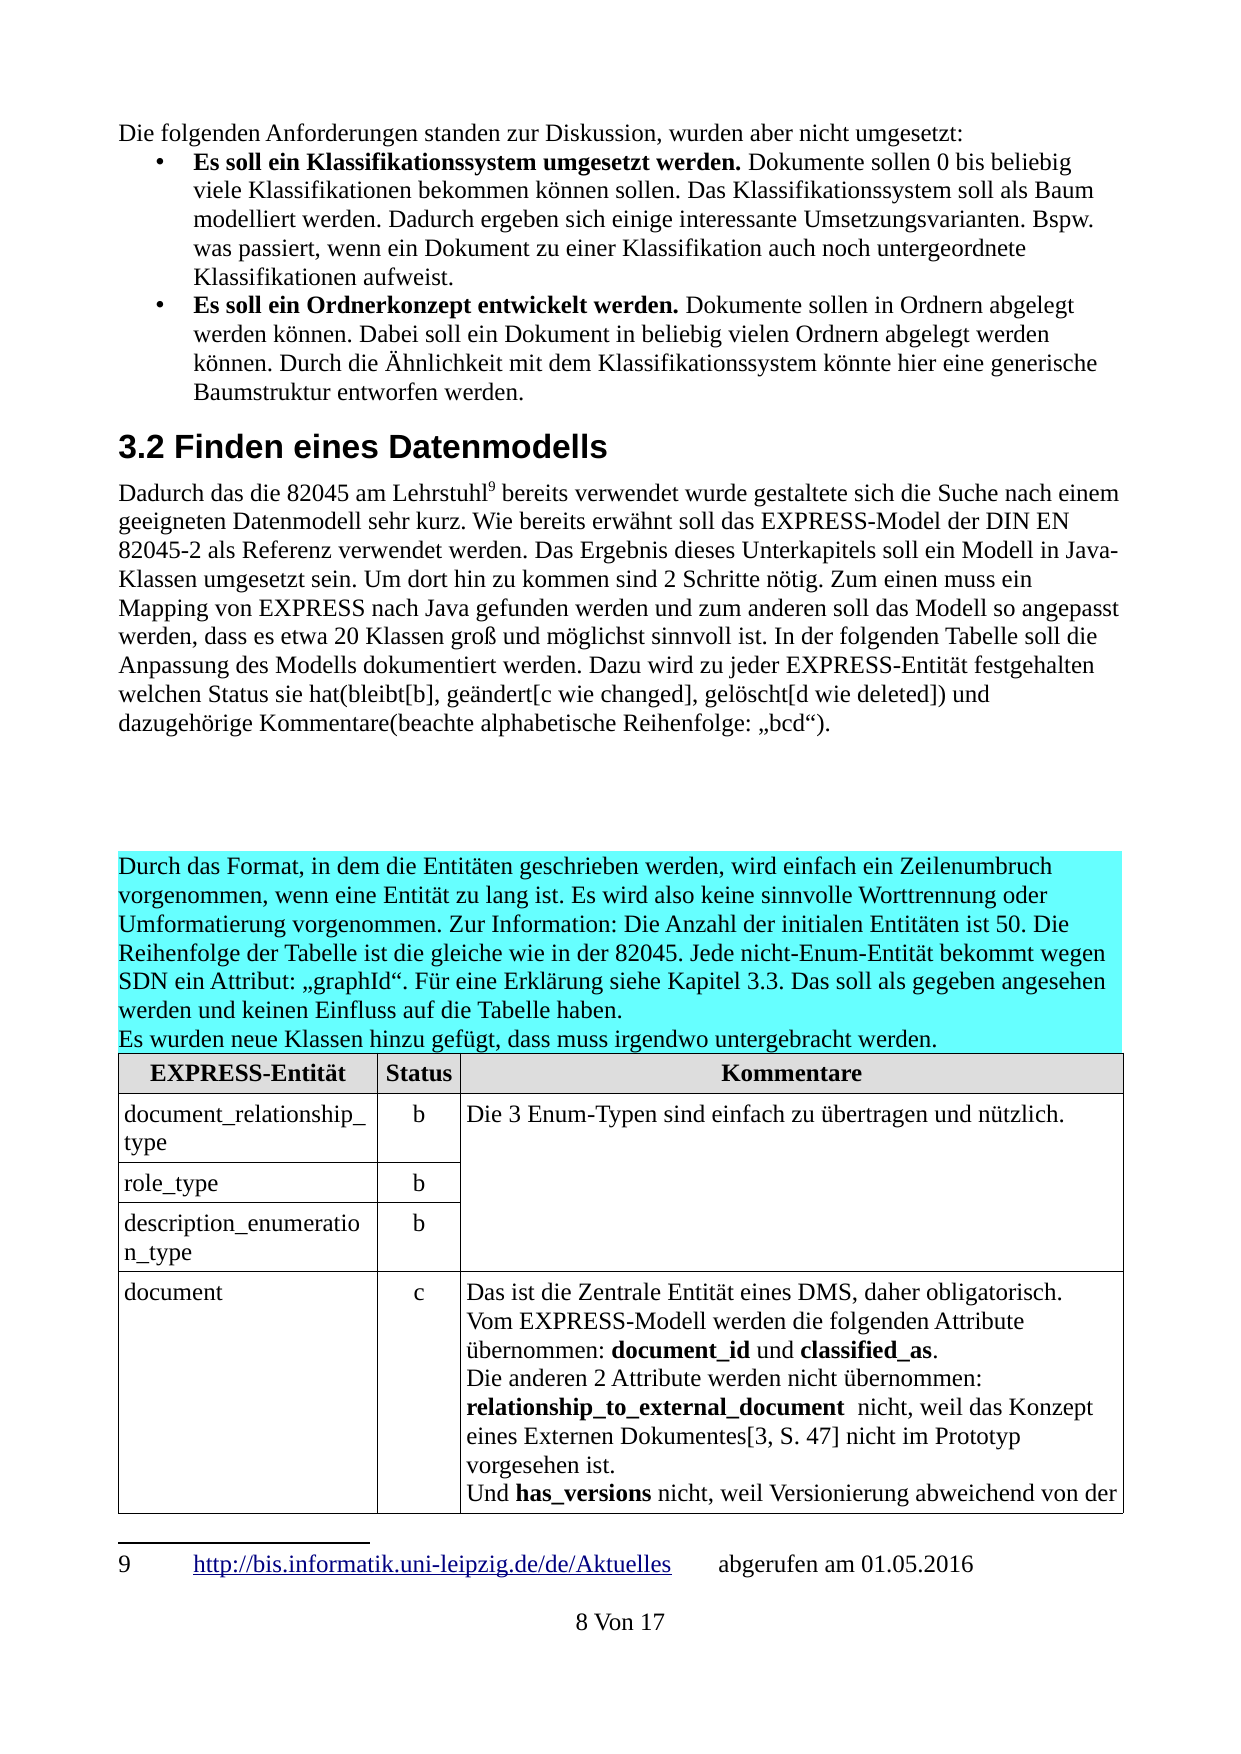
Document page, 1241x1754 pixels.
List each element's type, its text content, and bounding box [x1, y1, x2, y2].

table_header EXPRESS-Entität [119, 1054, 377, 1093]
table_cell description_enumeration_type [119, 1203, 377, 1271]
table_cell b [378, 1094, 460, 1162]
table_header Kommentare [461, 1054, 1123, 1093]
text Die folgenden Anforderungen standen zur Diskussion, wurden aber nicht umgesetzt: [118, 118, 1122, 147]
table_cell b [378, 1203, 460, 1271]
text Durch das Format, in dem die Entitäten geschrieben werden, wird einfach ein Zeilenumbruch vorgenommen, wenn eine Entität zu lang ist. Es wird also keine sinnvolle Worttrennung oder Umformatierung vorgenommen. Zur Information: Die Anzahl der initialen Entitäten ist 50. Die Reihenfolge der Tabelle ist die gleiche wie in der 82045. Jede nicht-Enum-Entität bekommt wegen SDN ein Attribut: „graphId“. Für eine Erklärung siehe Kapitel 3.3. Das soll als gegeben angesehen werden und keinen Einfluss auf die Tabelle haben. [118, 851, 1122, 1024]
subtitle 3.2 Finden eines Datenmodells [118, 426, 1122, 465]
table_cell c [378, 1272, 460, 1513]
table_cell document_relationship_type [119, 1094, 377, 1162]
table_cell b [378, 1163, 460, 1202]
list Es soll ein Klassifikationssystem umgesetzt werden. Dokumente sollen 0 bis beliebig viele Klassifikationen bekommen können sollen. Das Klassifikationssystem soll als Baum modelliert werden. Dadurch ergeben sich einige interessante Umsetzungsvarianten. Bspw. was passiert, wenn ein Dokument zu einer Klassifikation auch noch untergeordnete Klassifikationen aufweist. [156, 147, 1122, 291]
table_cell document [119, 1272, 377, 1513]
table_cell role_type [119, 1163, 377, 1202]
list Es soll ein Ordnerkonzept entwickelt werden. Dokumente sollen in Ordnern abgelegt werden können. Dabei soll ein Dokument in beliebig vielen Ordnern abgelegt werden können. Durch die Ähnlichkeit mit dem Klassifikationssystem könnte hier eine generische Baumstruktur entworfen werden. [156, 291, 1122, 406]
text Es wurden neue Klassen hinzu gefügt, dass muss irgendwo untergebracht werden. [118, 1024, 1122, 1053]
text Dadurch das die 82045 am Lehrstuhl bereits verwendet wurde gestaltete sich die Suche nach einem geeigneten Datenmodell sehr kurz. Wie bereits erwähnt soll das EXPRESS-Model der DIN EN 82045-2 als Referenz verwendet werden. Das Ergebnis dieses Unterkapitels soll ein Modell in Java-Klassen umgesetzt sein. Um dort hin zu kommen sind 2 Schritte nötig. Zum einen muss ein Mapping von EXPRESS nach Java gefunden werden und zum anderen soll das Modell so angepasst werden, dass es etwa 20 Klassen groß und möglichst sinnvoll ist. In der folgenden Tabelle soll die Anpassung des Modells dokumentiert werden. Dazu wird zu jeder EXPRESS-Entität festgehalten welchen Status sie hat(bleibt[b], geändert[c wie changed], gelöscht[d wie deleted]) und dazugehörige Kommentare(beachte alphabetische Reihenfolge: „bcd“). [118, 478, 1122, 736]
table_cell Die 3 Enum-Typen sind einfach zu übertragen und nützlich. [461, 1094, 1123, 1271]
table_cell Das ist die Zentrale Entität eines DMS, daher obligatorisch. Vom EXPRESS-Modell werden die folgenden Attribute übernommen: document_id und classified_as. Die anderen 2 Attribute werden nicht übernommen: relationship_to_external_document nicht, weil das Konzept eines Externen Dokumentes[3, S. 47] nicht im Prototyp vorgesehen ist. Und has_versions nicht, weil Versionierung abweichend von der [461, 1272, 1123, 1513]
text http://bis.informatik.uni-leipzig.de/de/Aktuelles abgerufen am 01.05.2016 [118, 1549, 1122, 1578]
table_header Status [378, 1054, 460, 1093]
